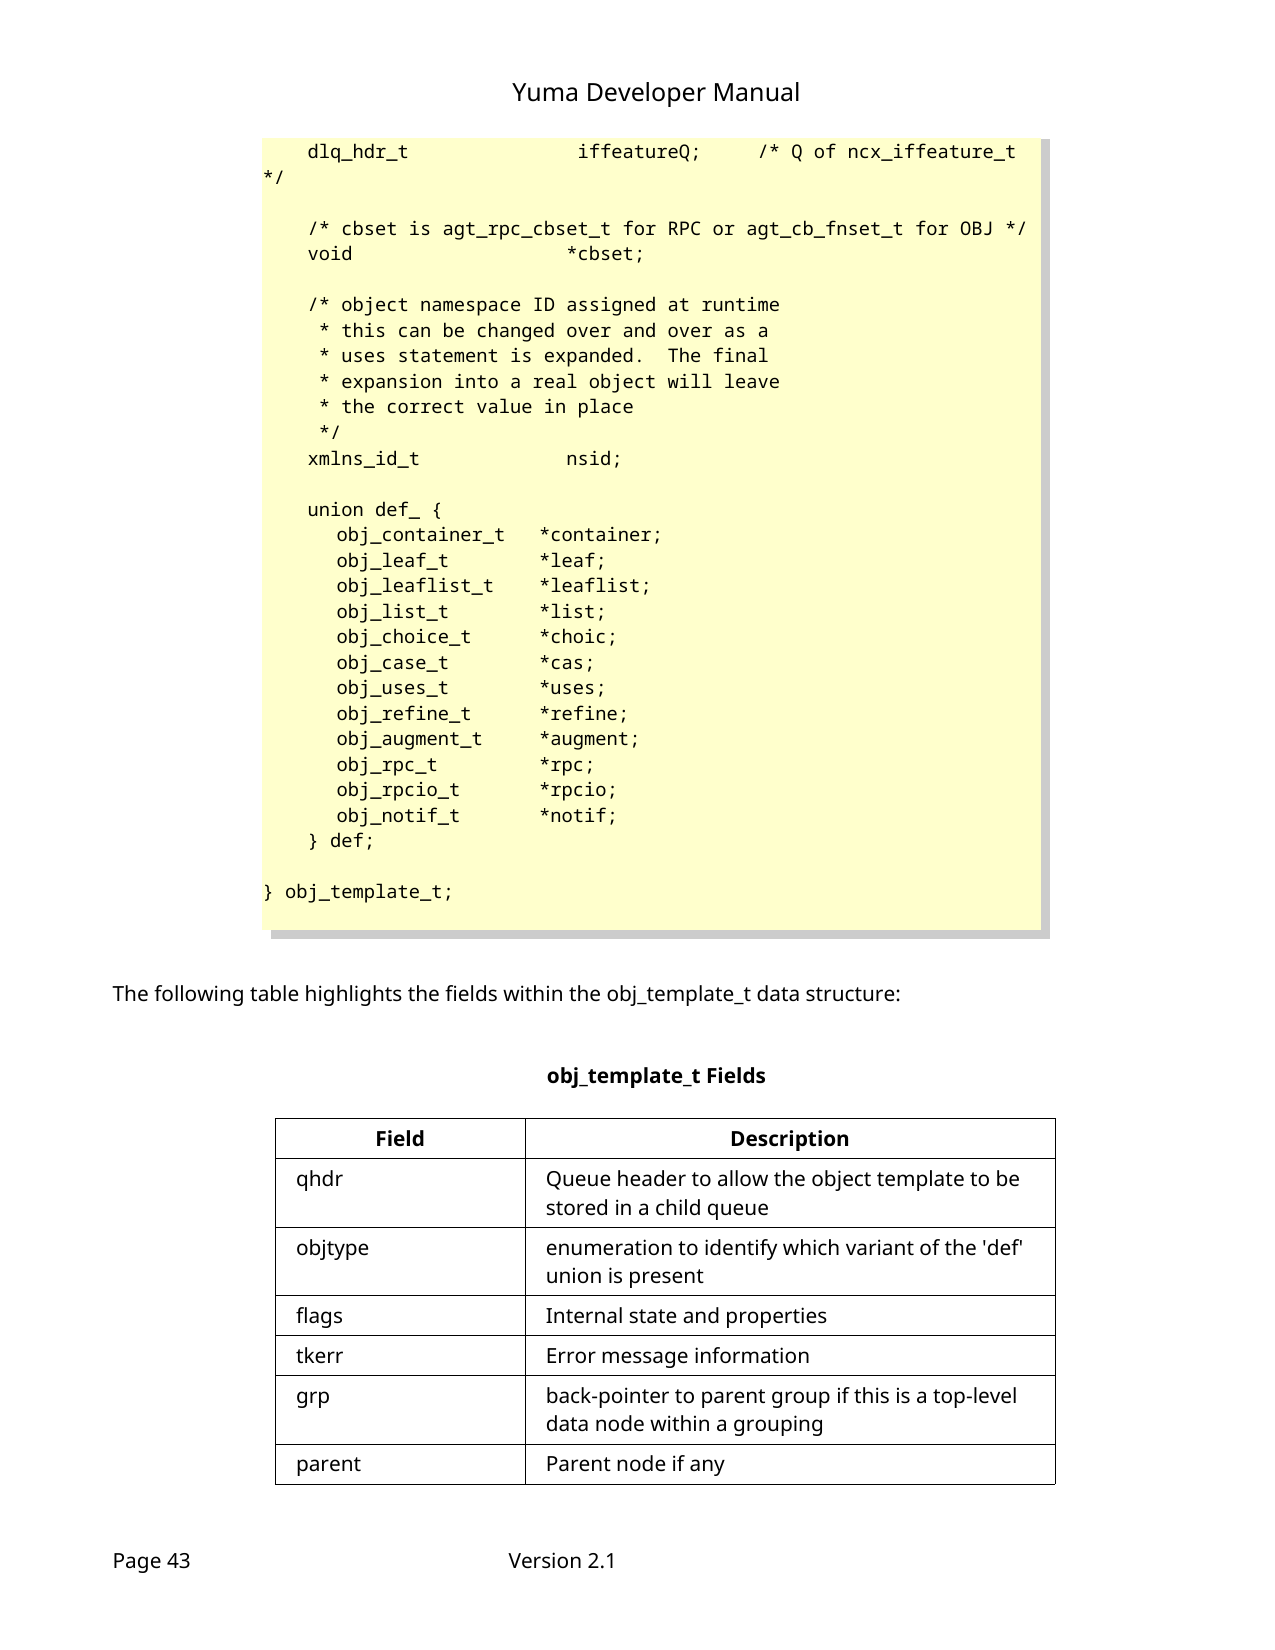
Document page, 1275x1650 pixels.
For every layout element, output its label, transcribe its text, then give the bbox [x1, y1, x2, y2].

text obj_choice_t *choic; [262, 623, 1041, 649]
table_header Field [276, 1119, 525, 1158]
text /* object namespace ID assigned at runtime [262, 292, 1041, 317]
table_cell parent [276, 1445, 525, 1484]
subtitle obj_template_t Fields [127, 1061, 1185, 1090]
text union def_ { [262, 496, 1041, 521]
text obj_refine_t *refine; [262, 700, 1041, 726]
table_cell qhdr [276, 1159, 525, 1227]
text obj_notif_t *notif; [262, 802, 1041, 828]
text obj_leaf_t *leaf; [262, 547, 1041, 572]
text /* cbset is agt_rpc_cbset_t for RPC or agt_cb_fnset_t for OBJ */ [262, 215, 1041, 241]
table_cell Error message information [526, 1336, 1055, 1375]
table_header Description [526, 1119, 1055, 1158]
text * uses statement is expanded. The final [262, 343, 1041, 368]
text obj_augment_t *augment; [262, 726, 1041, 751]
text * expansion into a real object will leave [262, 368, 1041, 394]
text * the correct value in place [262, 394, 1041, 419]
text obj_container_t *container; [262, 521, 1041, 547]
text obj_list_t *list; [262, 598, 1041, 623]
text obj_rpc_t *rpc; [262, 751, 1041, 777]
table_cell objtype [276, 1228, 525, 1295]
text } obj_template_t; [262, 879, 1041, 904]
text obj_rpcio_t *rpcio; [262, 777, 1041, 802]
table_cell enumeration to identify which variant of the 'def' union is present [526, 1228, 1055, 1295]
table_cell back-pointer to parent group if this is a top-level data node within a grouping [526, 1376, 1055, 1444]
text xmlns_id_t nsid; [262, 445, 1041, 470]
table_cell Queue header to allow the object template to be stored in a child queue [526, 1159, 1055, 1227]
table_cell Parent node if any [526, 1445, 1055, 1484]
table_cell grp [276, 1376, 525, 1444]
text * this can be changed over and over as a [262, 317, 1041, 343]
text obj_leaflist_t *leaflist; [262, 572, 1041, 598]
table_cell tkerr [276, 1336, 525, 1375]
text void *cbset; [262, 241, 1041, 266]
table_cell flags [276, 1296, 525, 1335]
text dlq_hdr_t iffeatureQ; /* Q of ncx_iffeature_t */ [262, 138, 1041, 189]
table_cell Internal state and properties [526, 1296, 1055, 1335]
text } def; [262, 828, 1041, 853]
text The following table highlights the fields within the obj_template_t data structure: [112, 979, 1200, 1008]
text obj_case_t *cas; [262, 649, 1041, 674]
text */ [262, 419, 1041, 445]
text obj_uses_t *uses; [262, 674, 1041, 700]
